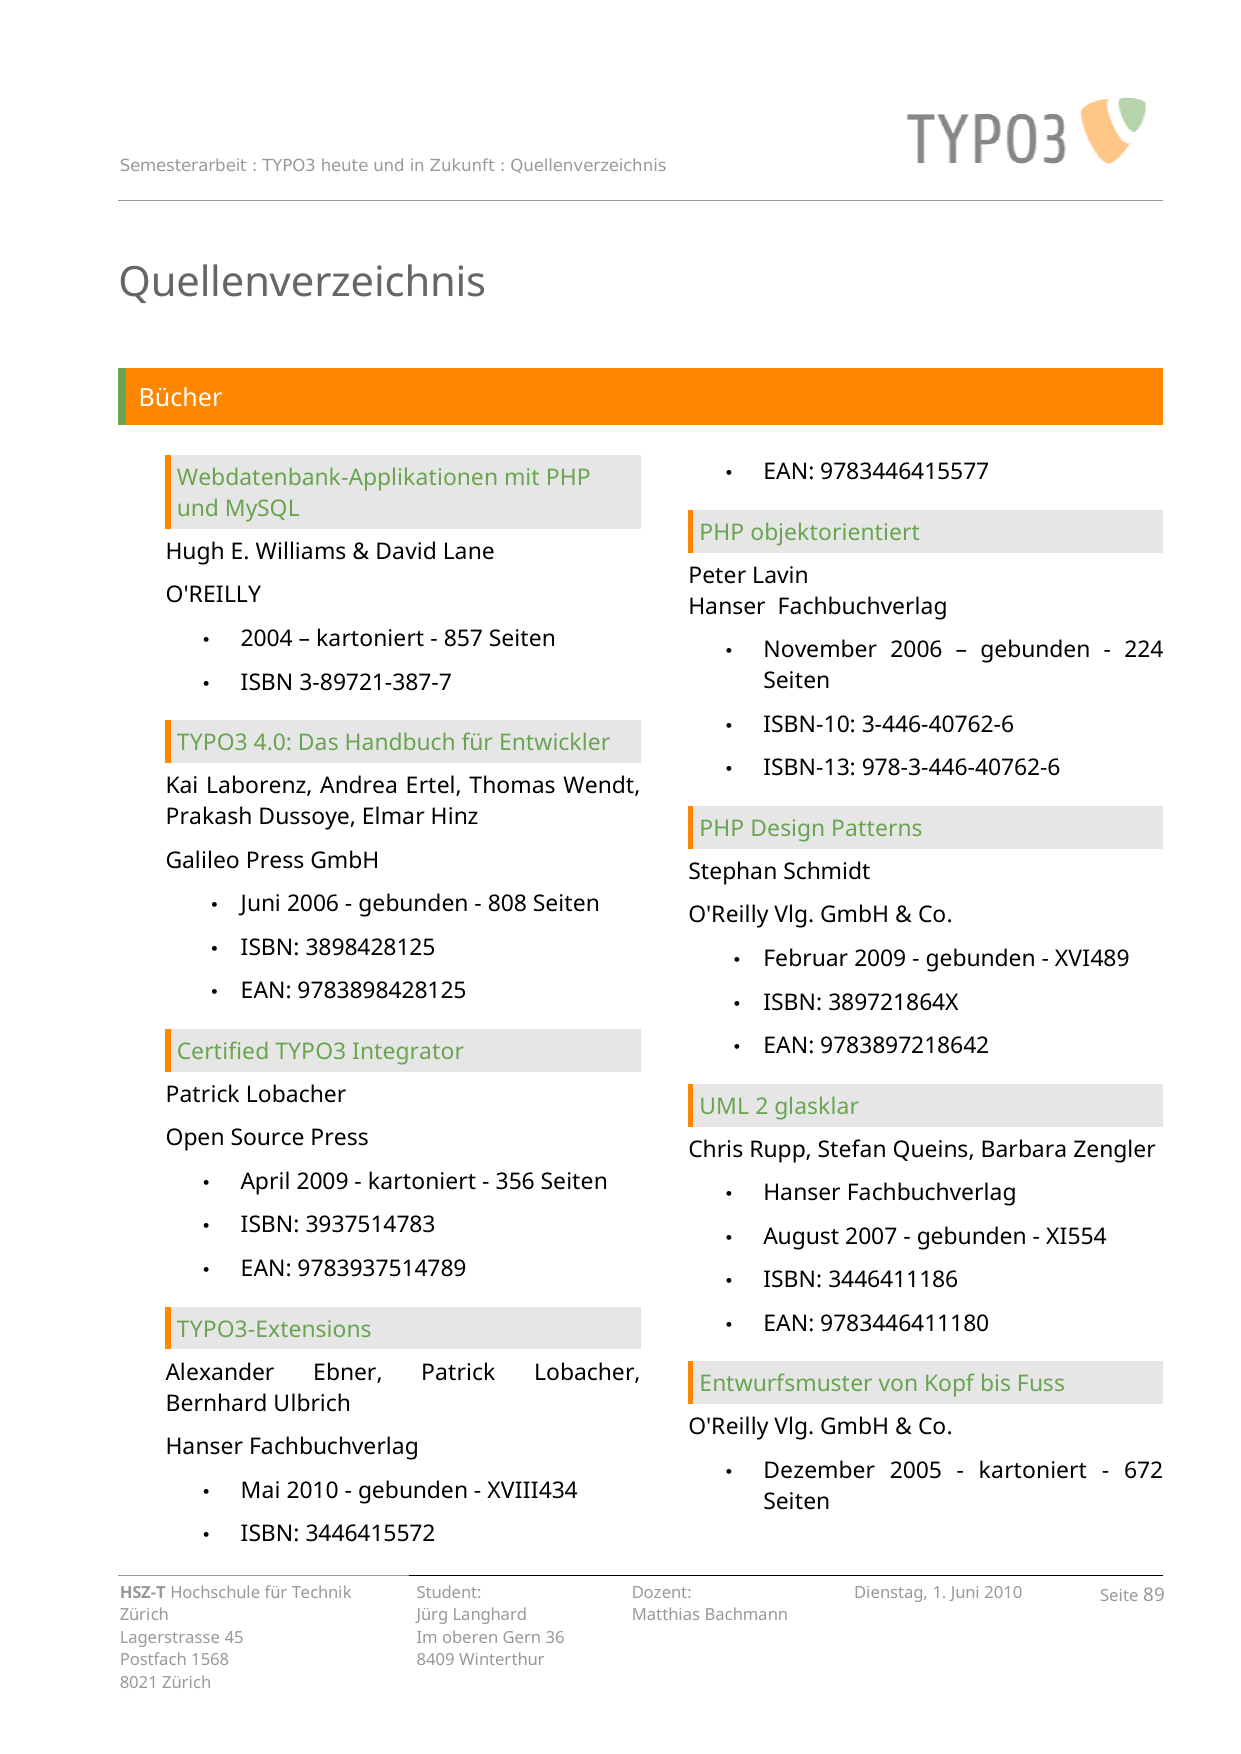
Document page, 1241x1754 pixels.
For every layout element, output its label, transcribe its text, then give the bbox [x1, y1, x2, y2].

list November 2006 – gebunden - 224 Seiten [726, 633, 1163, 695]
list EAN: 9783937514789 [203, 1252, 641, 1283]
subtitle Certified TYPO3 Integrator [171, 1029, 641, 1072]
subtitle TYPO3 4.0: Das Handbuch für Entwickler [171, 720, 641, 763]
text Patrick Lobacher [165, 1078, 641, 1109]
text O'REILLY [165, 578, 641, 609]
text Stephan Schmidt [688, 855, 1163, 886]
list EAN: 9783446411180 [726, 1307, 1163, 1338]
list ISBN: 3446411186 [726, 1263, 1163, 1294]
subtitle Bücher [126, 368, 1163, 425]
list ISBN 3-89721-387-7 [203, 666, 641, 697]
subtitle Webdatenbank-Applikationen mit PHP und MySQL‎ [171, 455, 641, 529]
text Open Source Press [165, 1121, 641, 1152]
list August 2007 - gebunden - XI554 [726, 1219, 1163, 1251]
list ISBN-13: 978-3-446-40762-6 [726, 751, 1163, 782]
list ISBN: 3898428125 [211, 931, 641, 962]
list Februar 2009 - gebunden - XVI489 [733, 942, 1163, 973]
list April 2009 - kartoniert - 356 Seiten [203, 1165, 641, 1196]
text Kai Laborenz, Andrea Ertel, Thomas Wendt, Prakash Dussoye, Elmar Hinz [165, 769, 641, 831]
subtitle PHP objektorientiert [693, 510, 1163, 553]
list Hanser Fachbuchverlag [726, 1176, 1163, 1207]
list ISBN: 3446415572 [203, 1517, 641, 1548]
subtitle Entwurfsmuster von Kopf bis Fuss [693, 1361, 1163, 1404]
subtitle UML 2 glasklar [693, 1084, 1163, 1127]
list EAN: 9783898428125 [211, 974, 641, 1005]
subtitle PHP Design Patterns [693, 806, 1163, 849]
subtitle Quellenverzeichnis [118, 252, 1163, 309]
list Mai 2010 - gebunden - XVIII434 [203, 1474, 641, 1505]
list ISBN: 389721864X [733, 985, 1163, 1016]
text Galileo Press GmbH [165, 844, 641, 875]
text O'Reilly Vlg. GmbH & Co. [688, 1410, 1163, 1441]
list ISBN-10: 3-446-40762-6 [726, 708, 1163, 739]
text Hugh E. Williams & David Lane [165, 535, 641, 566]
list EAN: 9783897218642 [733, 1029, 1163, 1060]
list 2004 – kartoniert - 857 Seiten [203, 622, 641, 653]
list ISBN: 3937514783 [203, 1208, 641, 1239]
list EAN: 9783446415577 [726, 455, 1163, 486]
text Hanser Fachbuchverlag [165, 1430, 641, 1461]
text Chris Rupp, Stefan Queins, Barbara Zengler [688, 1132, 1163, 1163]
list Dezember 2005 - kartoniert - 672 Seiten [726, 1454, 1163, 1516]
text O'Reilly Vlg. GmbH & Co. [688, 898, 1163, 929]
subtitle TYPO3-Extensions [171, 1307, 641, 1349]
list Juni 2006 - gebunden - 808 Seiten [211, 887, 641, 918]
text Peter Lavin Hanser Fachbuchverlag [688, 558, 1163, 621]
picture [870, 65, 1149, 195]
text Alexander Ebner, Patrick Lobacher, Bernhard Ulbrich [165, 1356, 641, 1418]
